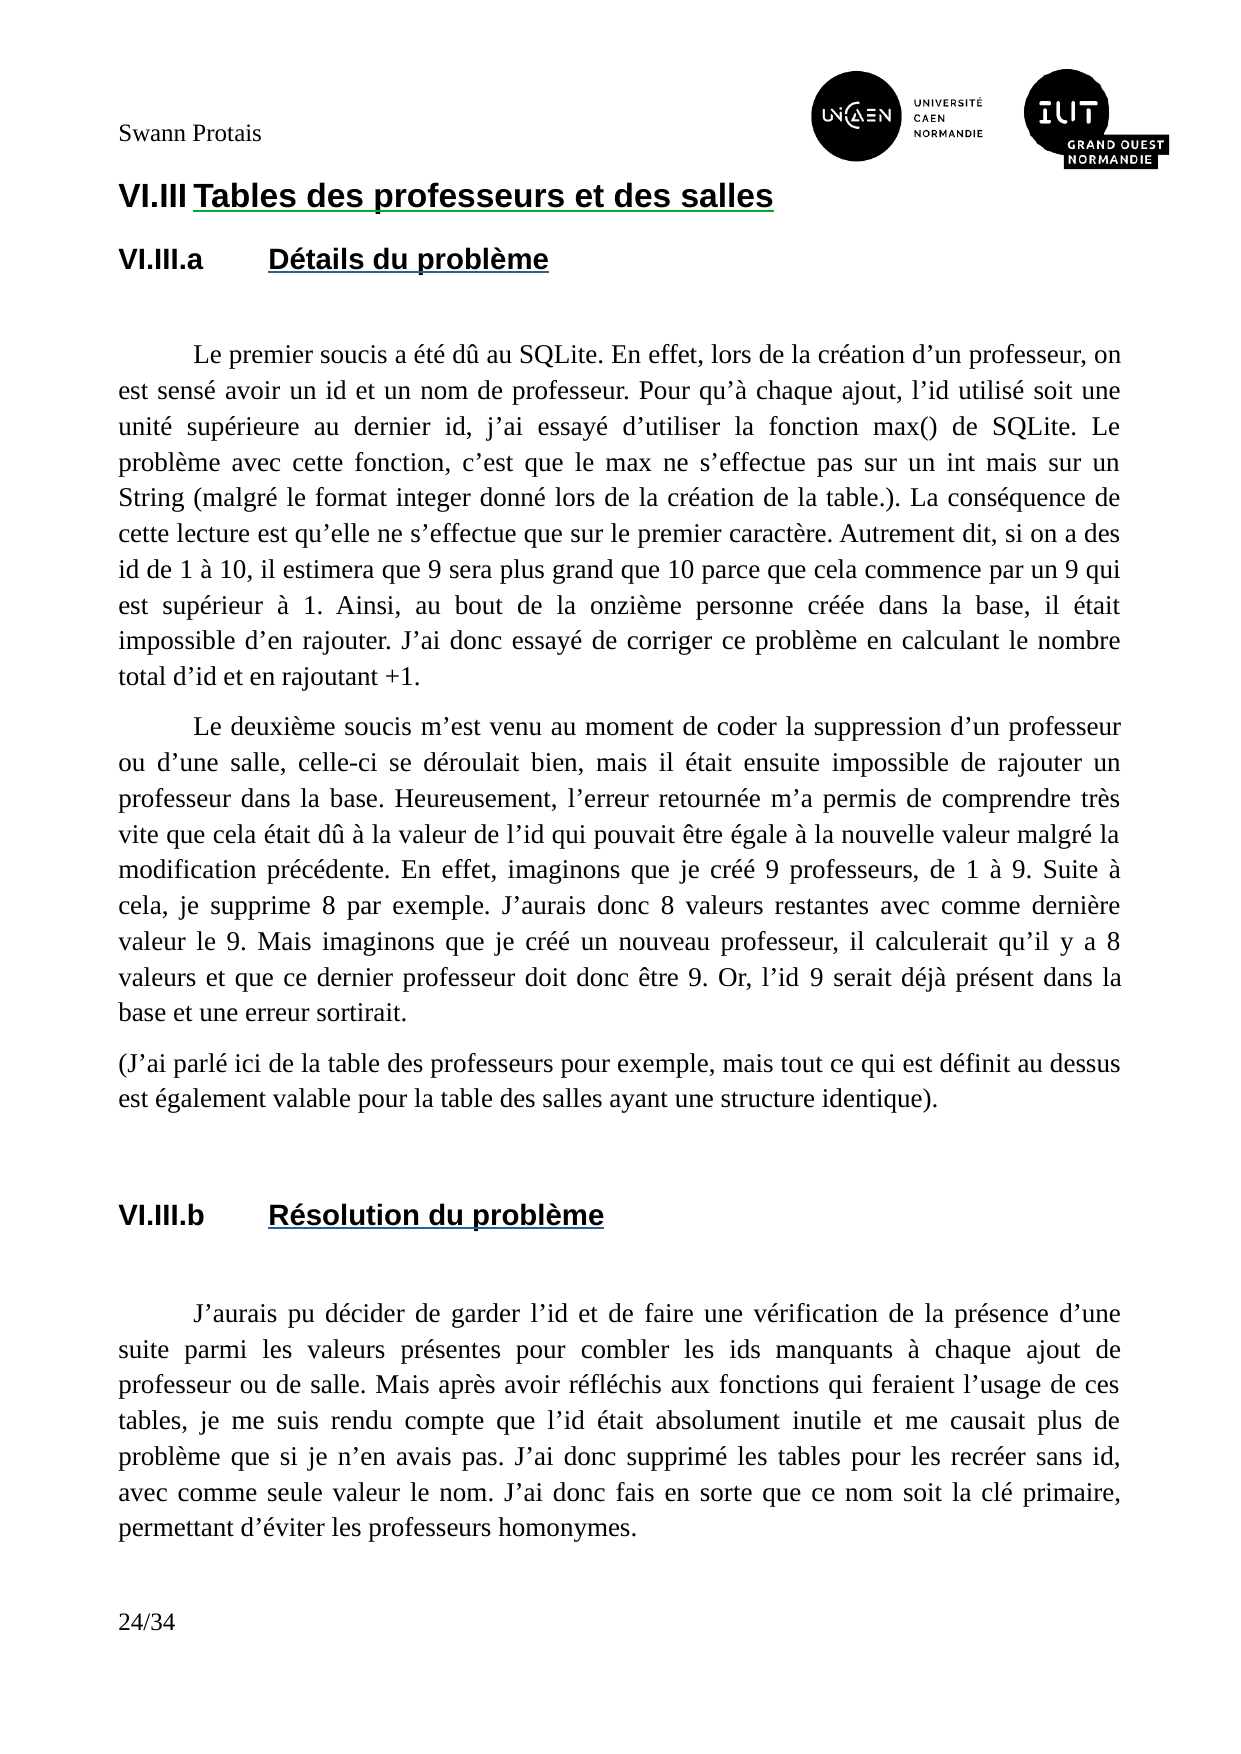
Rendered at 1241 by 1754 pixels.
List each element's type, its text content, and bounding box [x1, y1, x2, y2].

text (J’ai parlé ici de la table des professeurs pour exemple, mais tout ce qui est définit au dessus est également valable pour la table des salles ayant une structure identique). [118, 1047, 1122, 1113]
picture [800, 58, 993, 174]
subtitle Résolution du problème [118, 1198, 1122, 1231]
picture [1001, 67, 1194, 175]
text Le premier soucis a été dû au SQLite. En effet, lors de la création d’un professeur, on est sensé avoir un id et un nom de professeur. Pour qu’à chaque ajout, l’id utilisé soit une unité supérieure au dernier id, j’ai essayé d’utiliser la fonction max() de SQLite. Le problème avec cette fonction, c’est que le max ne s’effectue pas sur un int mais sur un String (malgré le format integer donné lors de la création de la table.). La conséquence de cette lecture est qu’elle ne s’effectue que sur le premier caractère. Autrement dit, si on a des id de 1 à 10, il estimera que 9 sera plus grand que 10 parce que cela commence par un 9 qui est supérieur à 1. Ainsi, au bout de la onzième personne créée dans la base, il était impossible d’en rajouter. J’ai donc essayé de corriger ce problème en calculant le nombre total d’id et en rajoutant +1. [118, 339, 1122, 691]
text J’aurais pu décider de garder l’id et de faire une vérification de la présence d’une suite parmi les valeurs présentes pour combler les ids manquants à chaque ajout de professeur ou de salle. Mais après avoir réfléchis aux fonctions qui feraient l’usage de ces tables, je me suis rendu compte que l’id était absolument inutile et me causait plus de problème que si je n’en avais pas. J’ai donc supprimé les tables pour les recréer sans id, avec comme seule valeur le nom. J’ai donc fais en sorte que ce nom soit la clé primaire, permettant d’éviter les professeurs homonymes. [118, 1297, 1122, 1543]
subtitle Tables des professeurs et des salles [118, 176, 1122, 215]
subtitle Détails du problème [118, 242, 1122, 276]
text Le deuxième soucis m’est venu au moment de coder la suppression d’un professeur ou d’une salle, celle-ci se déroulait bien, mais il était ensuite impossible de rajouter un professeur dans la base. Heureusement, l’erreur retournée m’a permis de comprendre très vite que cela était dû à la valeur de l’id qui pouvait être égale à la nouvelle valeur malgré la modification précédente. En effet, imaginons que je créé 9 professeurs, de 1 à 9. Suite à cela, je supprime 8 par exemple. J’aurais donc 8 valeurs restantes avec comme dernière valeur le 9. Mais imaginons que je créé un nouveau professeur, il calculerait qu’il y a 8 valeurs et que ce dernier professeur doit donc être 9. Or, l’id 9 serait déjà présent dans la base et une erreur sortirait. [118, 711, 1122, 1027]
